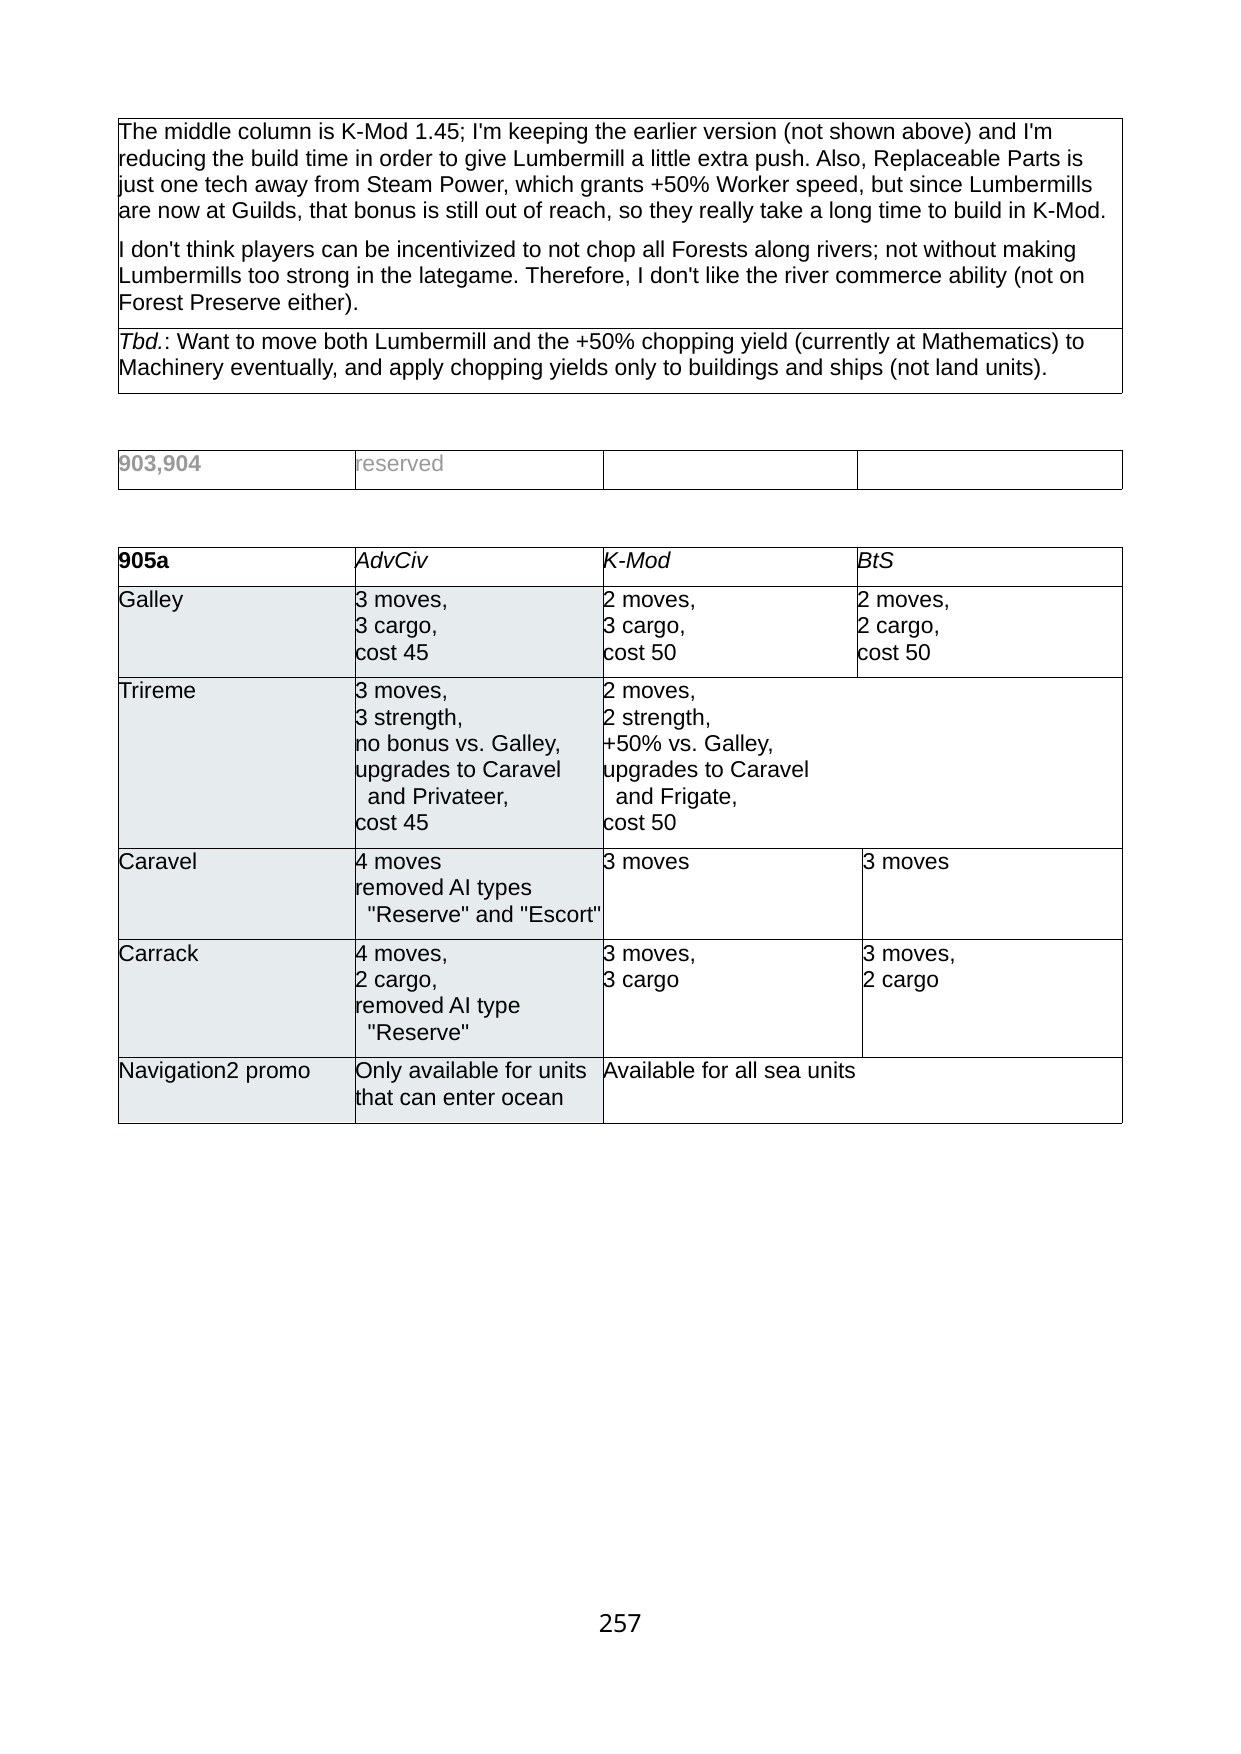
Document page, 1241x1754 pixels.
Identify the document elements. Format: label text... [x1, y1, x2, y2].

table_cell Tbd.: Want to move both Lumbermill and the +50% chopping yield (currently at Mathematics) to Machinery eventually, and apply chopping yields only to buildings and ships (not land units). [119, 329, 1122, 393]
table_header AdvCiv [356, 548, 603, 586]
table_cell Caravel [119, 849, 355, 939]
table_cell Galley [119, 587, 355, 677]
table_cell The middle column is K-Mod 1.45; I'm keeping the earlier version (not shown above) and I'm reducing the build time in order to give Lumbermill a little extra push. Also, Replaceable Parts is just one tech away from Steam Power, which grants +50% Worker speed, but since Lumbermills are now at Guilds, that bonus is still out of reach, so they really take a long time to build in K-Mod. I don't think players can be incentivized to not chop all Forests along rivers; not without making Lumbermills too strong in the lategame. Therefore, I don't like the river commerce ability (not on Forest Preserve either). [119, 119, 1122, 327]
table_header K-Mod [604, 548, 857, 586]
table_header BtS [858, 548, 1122, 586]
table_header [858, 451, 1122, 489]
table_cell 2 moves, 2 strength, +50% vs. Galley, upgrades to Caravel and Frigate, cost 50 [604, 678, 1122, 848]
table_cell 3 moves, 3 strength, no bonus vs. Galley, upgrades to Caravel and Privateer, cost 45 [356, 678, 603, 848]
table_cell 3 moves [863, 849, 1122, 939]
table_cell 3 moves, 3 cargo [604, 940, 862, 1057]
table_header 903,904 [119, 451, 355, 489]
table_cell Carrack [119, 940, 355, 1057]
table_cell Available for all sea units [604, 1058, 1122, 1122]
table_cell 4 moves removed AI types "Reserve" and "Escort" [356, 849, 603, 939]
table_cell 2 moves, 3 cargo, cost 50 [604, 587, 857, 677]
table_header 905a [119, 548, 355, 586]
table_cell 3 moves, 2 cargo [863, 940, 1122, 1057]
table_cell Navigation2 promo [119, 1058, 355, 1122]
table_cell Trireme [119, 678, 355, 848]
table_cell 2 moves, 2 cargo, cost 50 [858, 587, 1122, 677]
table_cell 3 moves, 3 cargo, cost 45 [356, 587, 603, 677]
table_cell 4 moves, 2 cargo, removed AI type "Reserve" [356, 940, 603, 1057]
table_header reserved [356, 451, 603, 489]
table_cell 3 moves [604, 849, 862, 939]
table_header [604, 451, 857, 489]
table_cell Only available for units that can enter ocean [356, 1058, 603, 1122]
